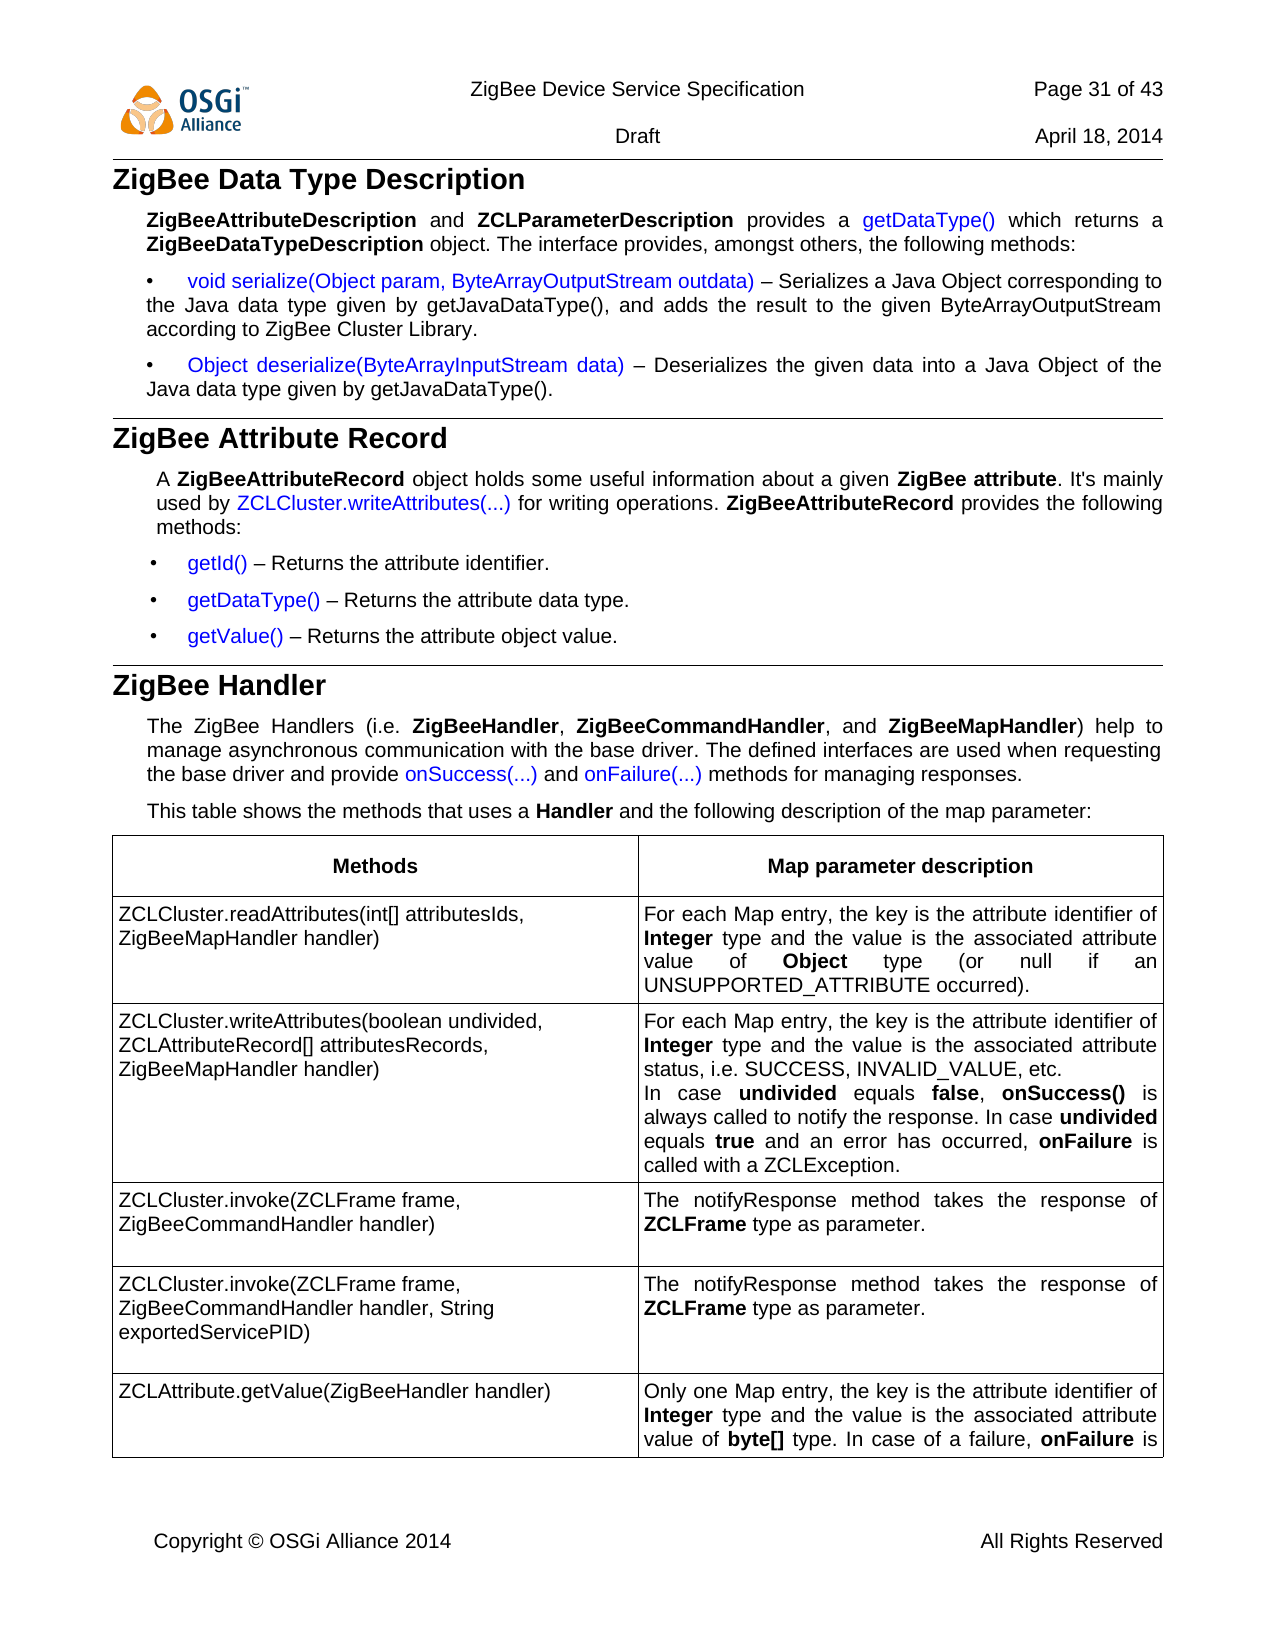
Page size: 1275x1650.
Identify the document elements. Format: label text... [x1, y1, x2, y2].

list void serialize(Object param, ByteArrayOutputStream outdata) – Serializes a Java Object corresponding to the Java data type given by getJavaDataType(), and adds the result to the given ByteArrayOutputStream according to ZigBee Cluster Library. [146, 268, 1163, 341]
table_cell For each Map entry, the key is the attribute identifier of Integer type and the value is the associated attribute status, i.e. SUCCESS, INVALID_VALUE, etc. In case undivided equals false, onSuccess() is always called to notify the response. In case undivided equals true and an error has occurred, onFailure is called with a ZCLException. [639, 1004, 1163, 1182]
table_cell ZCLCluster.invoke(ZCLFrame frame, ZigBeeCommandHandler handler, String exportedServicePID) [113, 1267, 638, 1373]
table_header Map parameter description [639, 836, 1163, 896]
text ZigBeeAttributeDescription and ZCLParameterDescription provides a getDataType() which returns a ZigBeeDataTypeDescription object. The interface provides, amongst others, the following methods: [146, 208, 1163, 256]
table_cell Only one Map entry, the key is the attribute identifier of Integer type and the value is the associated attribute value of byte[] type. In case of a failure, onFailure is [639, 1374, 1163, 1457]
table_cell The notifyResponse method takes the response of ZCLFrame type as parameter. [639, 1267, 1163, 1373]
table_cell ZCLCluster.invoke(ZCLFrame frame, ZigBeeCommandHandler handler) [113, 1183, 638, 1266]
subtitle ZigBee Handler [112, 666, 1163, 702]
table_cell For each Map entry, the key is the attribute identifier of Integer type and the value is the associated attribute value of Object type (or null if an UNSUPPORTED_ATTRIBUTE occurred). [639, 897, 1163, 1003]
list getId() – Returns the attribute identifier. [150, 551, 1163, 575]
subtitle ZigBee Data Type Description [112, 160, 1163, 196]
text The ZigBee Handlers (i.e. ZigBeeHandler, ZigBeeCommandHandler, and ZigBeeMapHandler) help to manage asynchronous communication with the base driver. The defined interfaces are used when requesting the base driver and provide onSuccess(...) and onFailure(...) methods for managing responses. [147, 714, 1163, 786]
table_cell ZCLCluster.readAttributes(int[] attributesIds, ZigBeeMapHandler handler) [113, 897, 638, 1003]
table_cell The notifyResponse method takes the response of ZCLFrame type as parameter. [639, 1183, 1163, 1266]
table_cell ZCLAttribute.getValue(ZigBeeHandler handler) [113, 1374, 638, 1457]
text A ZigBeeAttributeRecord object holds some useful information about a given ZigBee attribute. It's mainly used by ZCLCluster.writeAttributes(...) for writing operations. ZigBeeAttributeRecord provides the following methods: [156, 467, 1163, 539]
list getValue() – Returns the attribute object value. [150, 624, 1163, 648]
list Object deserialize(ByteArrayInputStream data) – Deserializes the given data into a Java Object of the Java data type given by getJavaDataType(). [146, 353, 1163, 401]
subtitle ZigBee Attribute Record [112, 419, 1163, 454]
list getDataType() – Returns the attribute data type. [150, 588, 1163, 612]
table_cell ZCLCluster.writeAttributes(boolean undivided, ZCLAttributeRecord[] attributesRecords, ZigBeeMapHandler handler) [113, 1004, 638, 1182]
text This table shows the methods that uses a Handler and the following description of the map parameter: [147, 799, 1163, 823]
table_header Methods [113, 836, 638, 896]
picture [113, 78, 257, 142]
